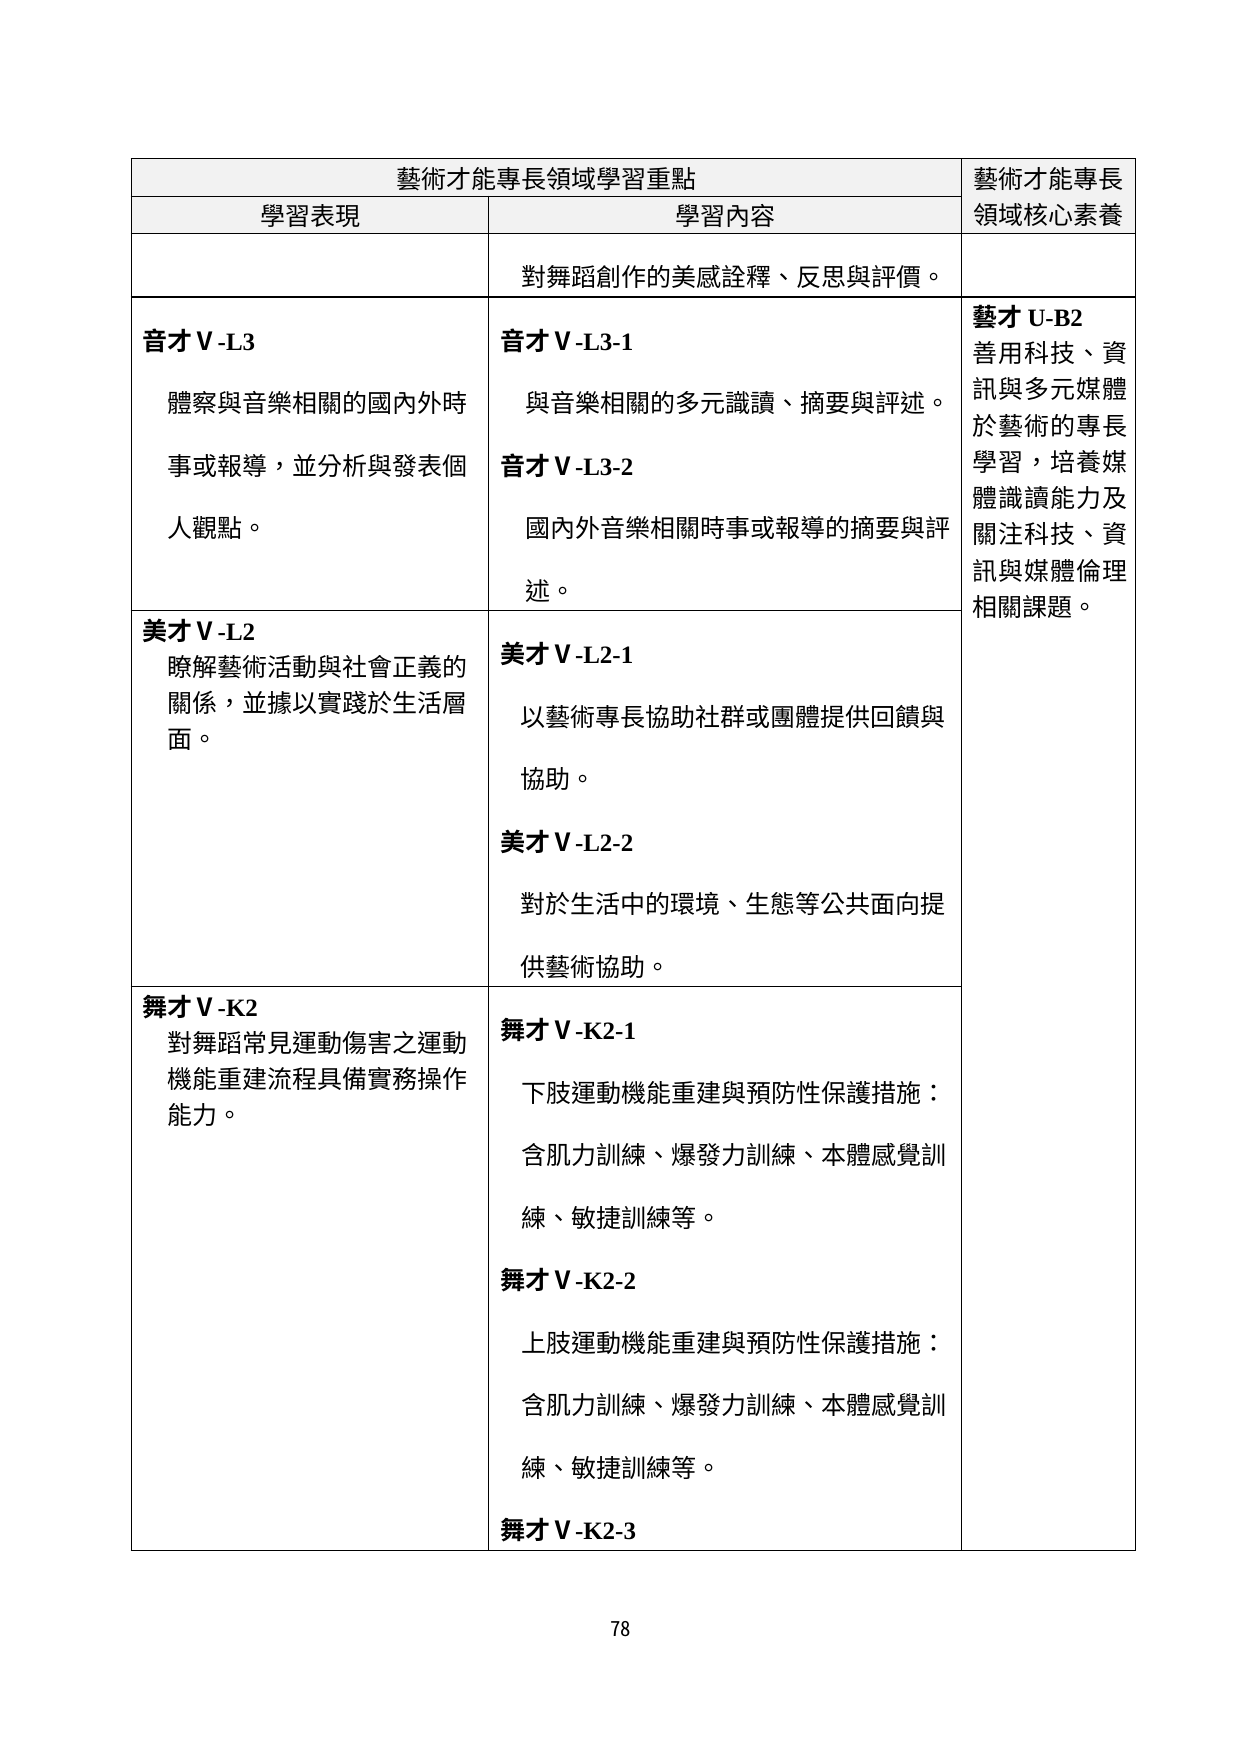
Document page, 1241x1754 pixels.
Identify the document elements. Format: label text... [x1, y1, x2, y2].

table_header 藝術才能專長領域學習重點 [132, 159, 961, 196]
table_cell 音才Ⅴ-L3 體察與音樂相關的國內外時事或報導，並分析與發表個人觀點。 [132, 298, 488, 610]
table_cell 舞才Ⅴ-K2 對舞蹈常見運動傷害之運動機能重建流程具備實務操作能力。 [132, 987, 488, 1549]
table_cell 舞才Ⅴ-K2-1 下肢運動機能重建與預防性保護措施：含肌力訓練、爆發力訓練、本體感覺訓練、敏捷訓練等。 舞才Ⅴ-K2-2 上肢運動機能重建與預防性保護措施：含肌力訓練、爆發力訓練、本體感覺訓練、敏捷訓練等。 舞才Ⅴ-K2-3 [489, 987, 961, 1549]
table_cell 美才Ⅴ-L2-1 以藝術專長協助社群或團體提供回饋與協助。 美才Ⅴ-L2-2 對於生活中的環境、生態等公共面向提供藝術協助。 [489, 611, 961, 986]
table_cell 學習表現 [132, 197, 488, 233]
table_cell 對舞蹈創作的美感詮釋、反思與評價。 [489, 234, 961, 296]
table_cell 學習內容 [489, 197, 961, 233]
table_cell 藝才U-B2 善用科技、資訊與多元媒體於藝術的專長學習，培養媒體識讀能力及關注科技、資訊與媒體倫理相關課題。 [962, 298, 1135, 1549]
table_cell 音才Ⅴ-L3-1 與音樂相關的多元識讀、摘要與評述。 音才Ⅴ-L3-2 國內外音樂相關時事或報導的摘要與評述。 [489, 298, 961, 610]
table_header 藝術才能專長領域核心素養 [962, 159, 1135, 233]
table_cell [962, 234, 1135, 296]
table_cell [132, 234, 488, 296]
table_cell 美才Ⅴ-L2 瞭解藝術活動與社會正義的關係，並據以實踐於生活層面。 [132, 611, 488, 986]
